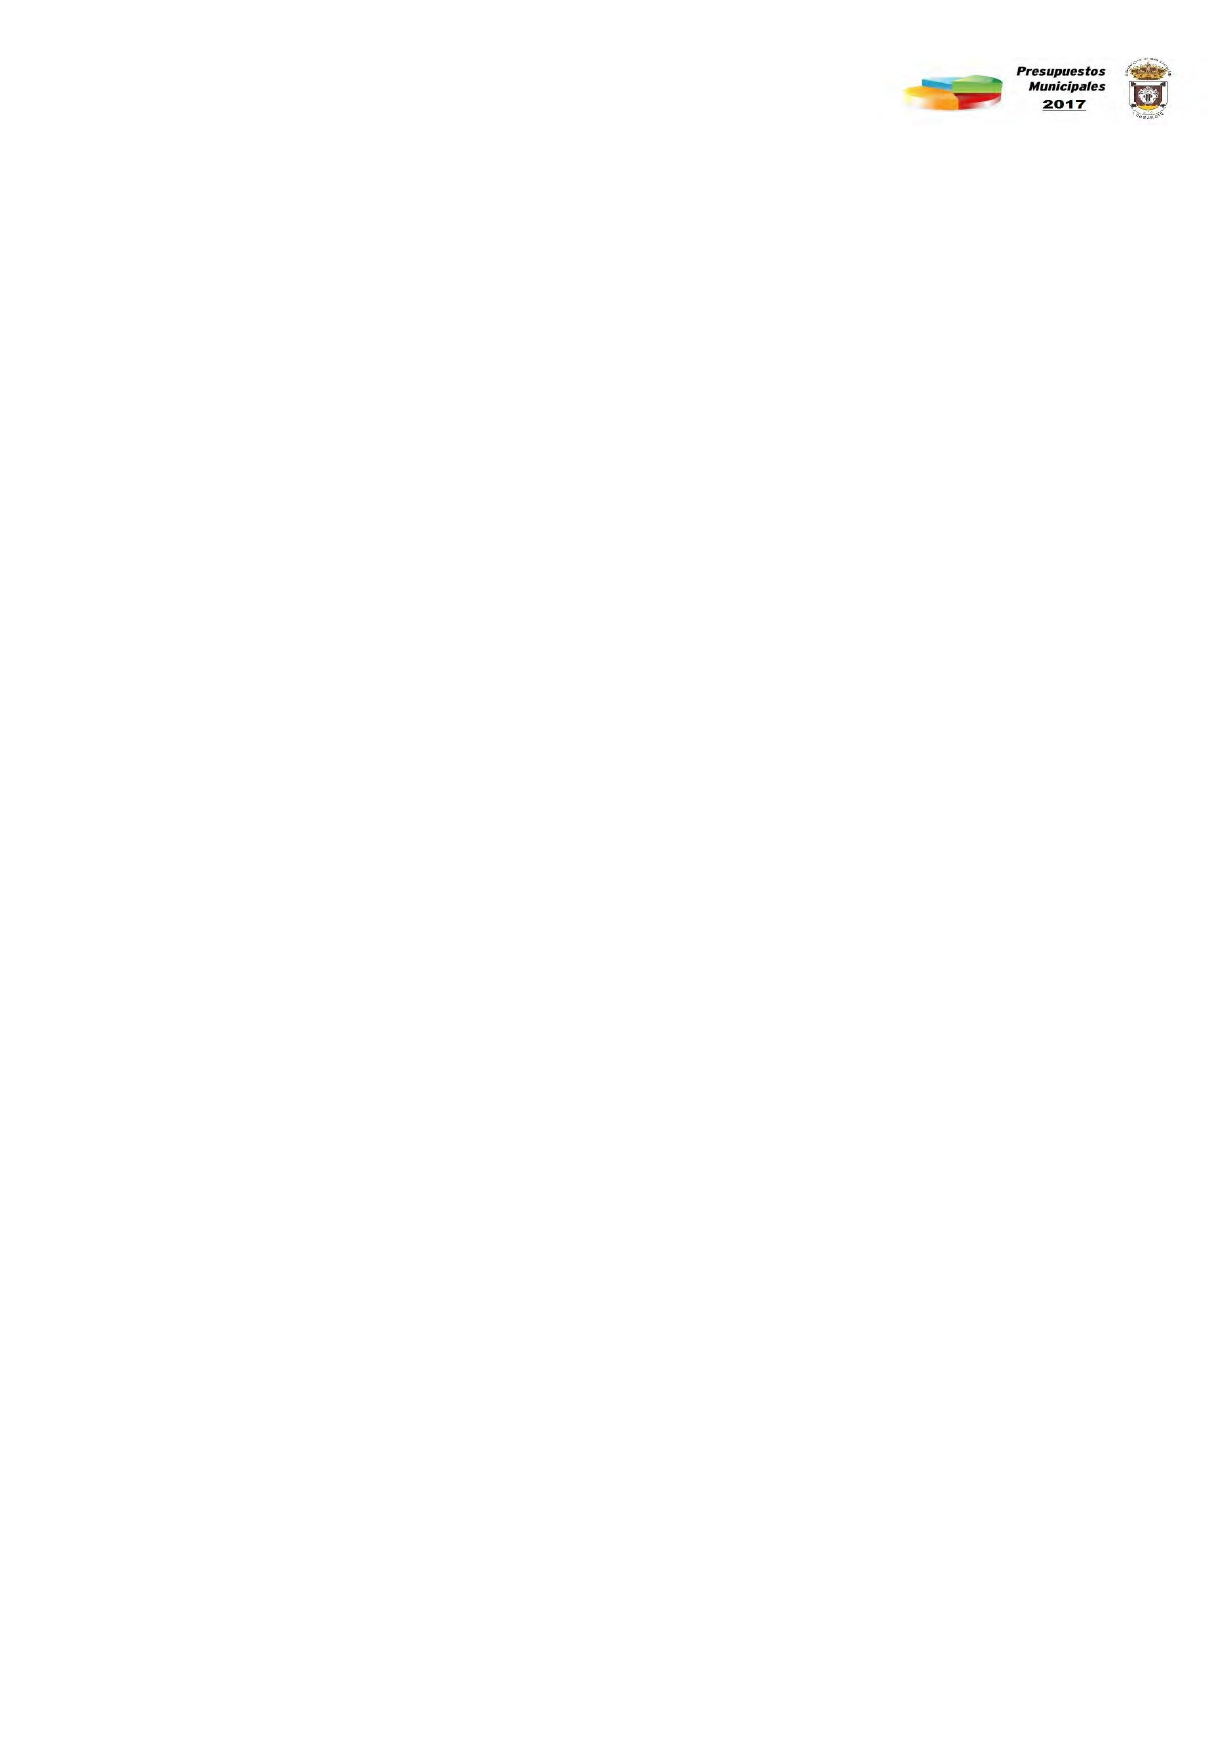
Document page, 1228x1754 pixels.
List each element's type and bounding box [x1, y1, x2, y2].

picture [876, 57, 1210, 125]
